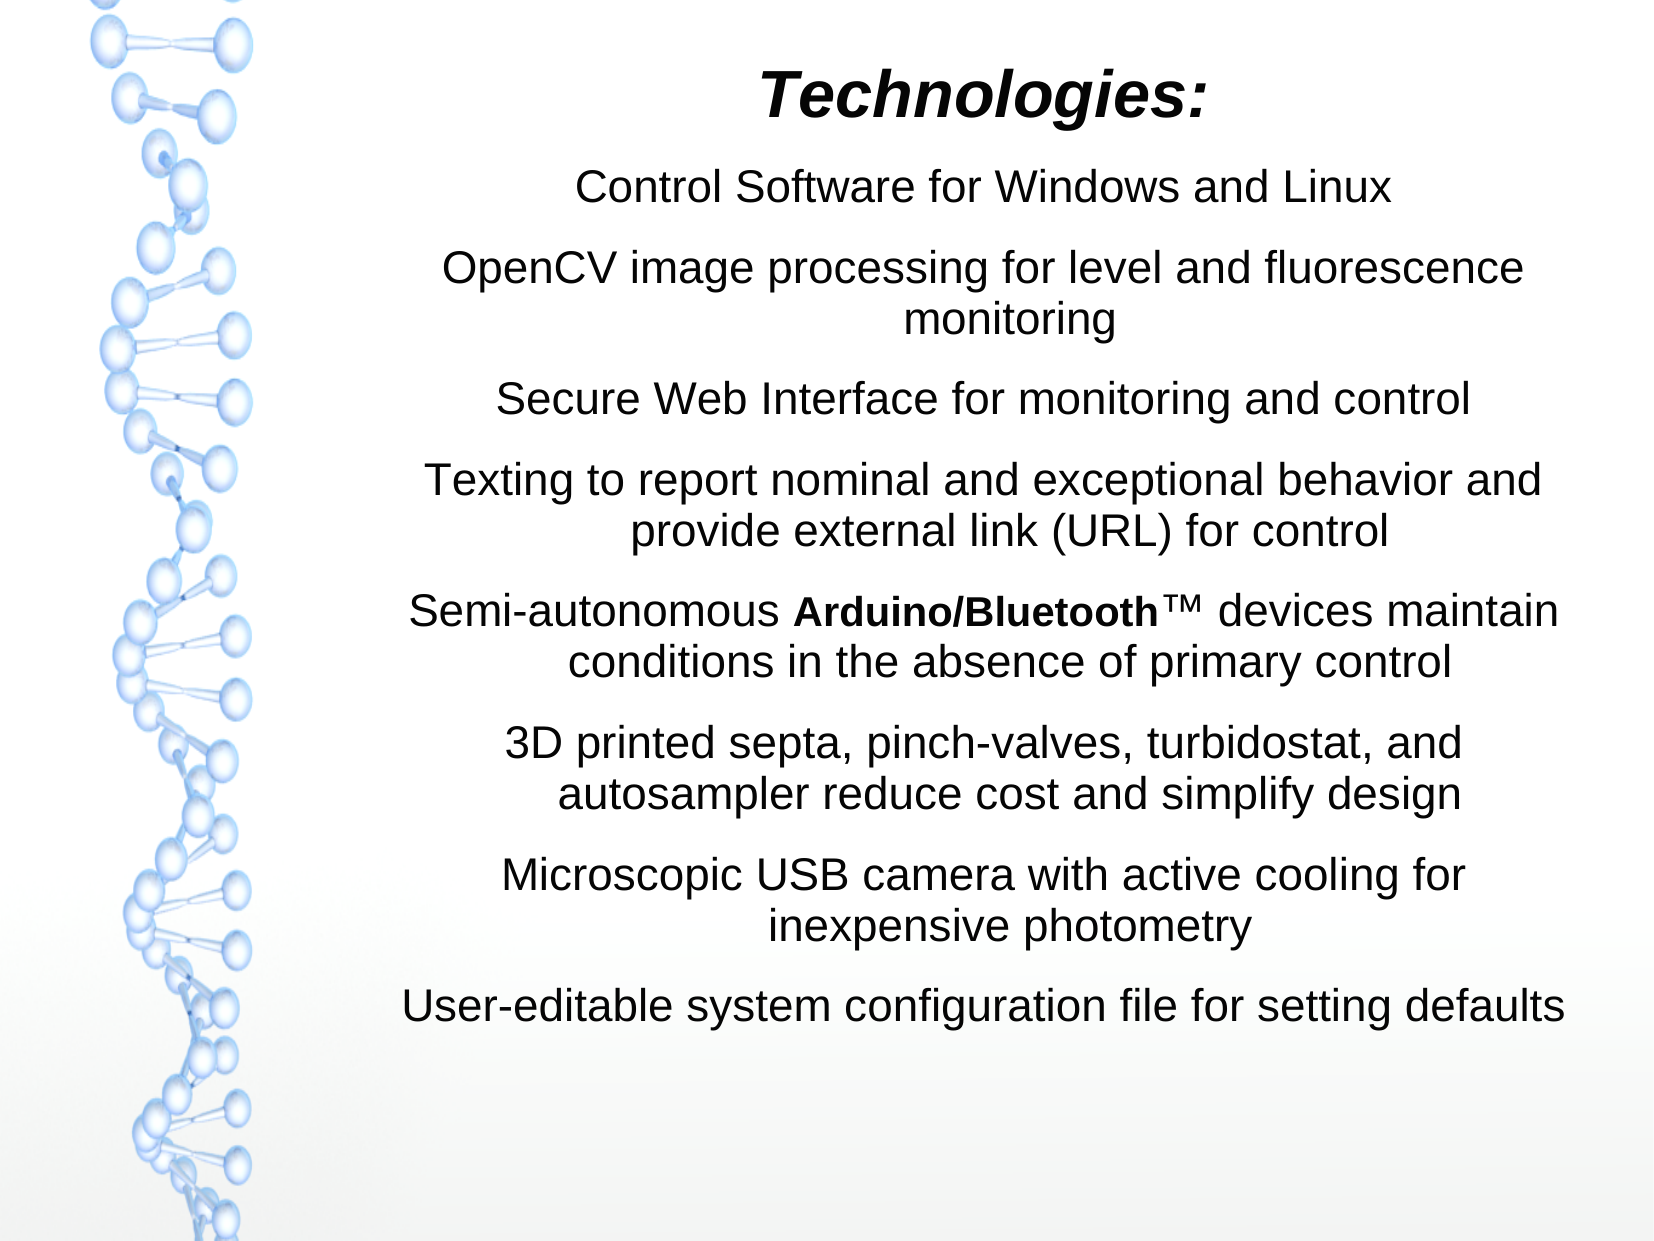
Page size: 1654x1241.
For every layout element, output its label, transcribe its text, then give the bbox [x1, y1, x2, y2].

picture [0, 0, 1654, 1241]
text_box Technologies: Control Software for Windows and Linux OpenCV image processing for level and fluorescence monitoring Secure Web Interface for monitoring and control Texting to report nominal and exceptional behavior and provide external link (URL) for control Semi-autonomous Arduino/Bluetooth™ devices maintain conditions in the absence of primary control 3D printed septa, pinch-valves, turbidostat, and autosampler reduce cost and simplify design Microscopic USB camera with active cooling for inexpensive photometry User-editable system configuration file for setting defaults [360, 53, 1591, 1201]
